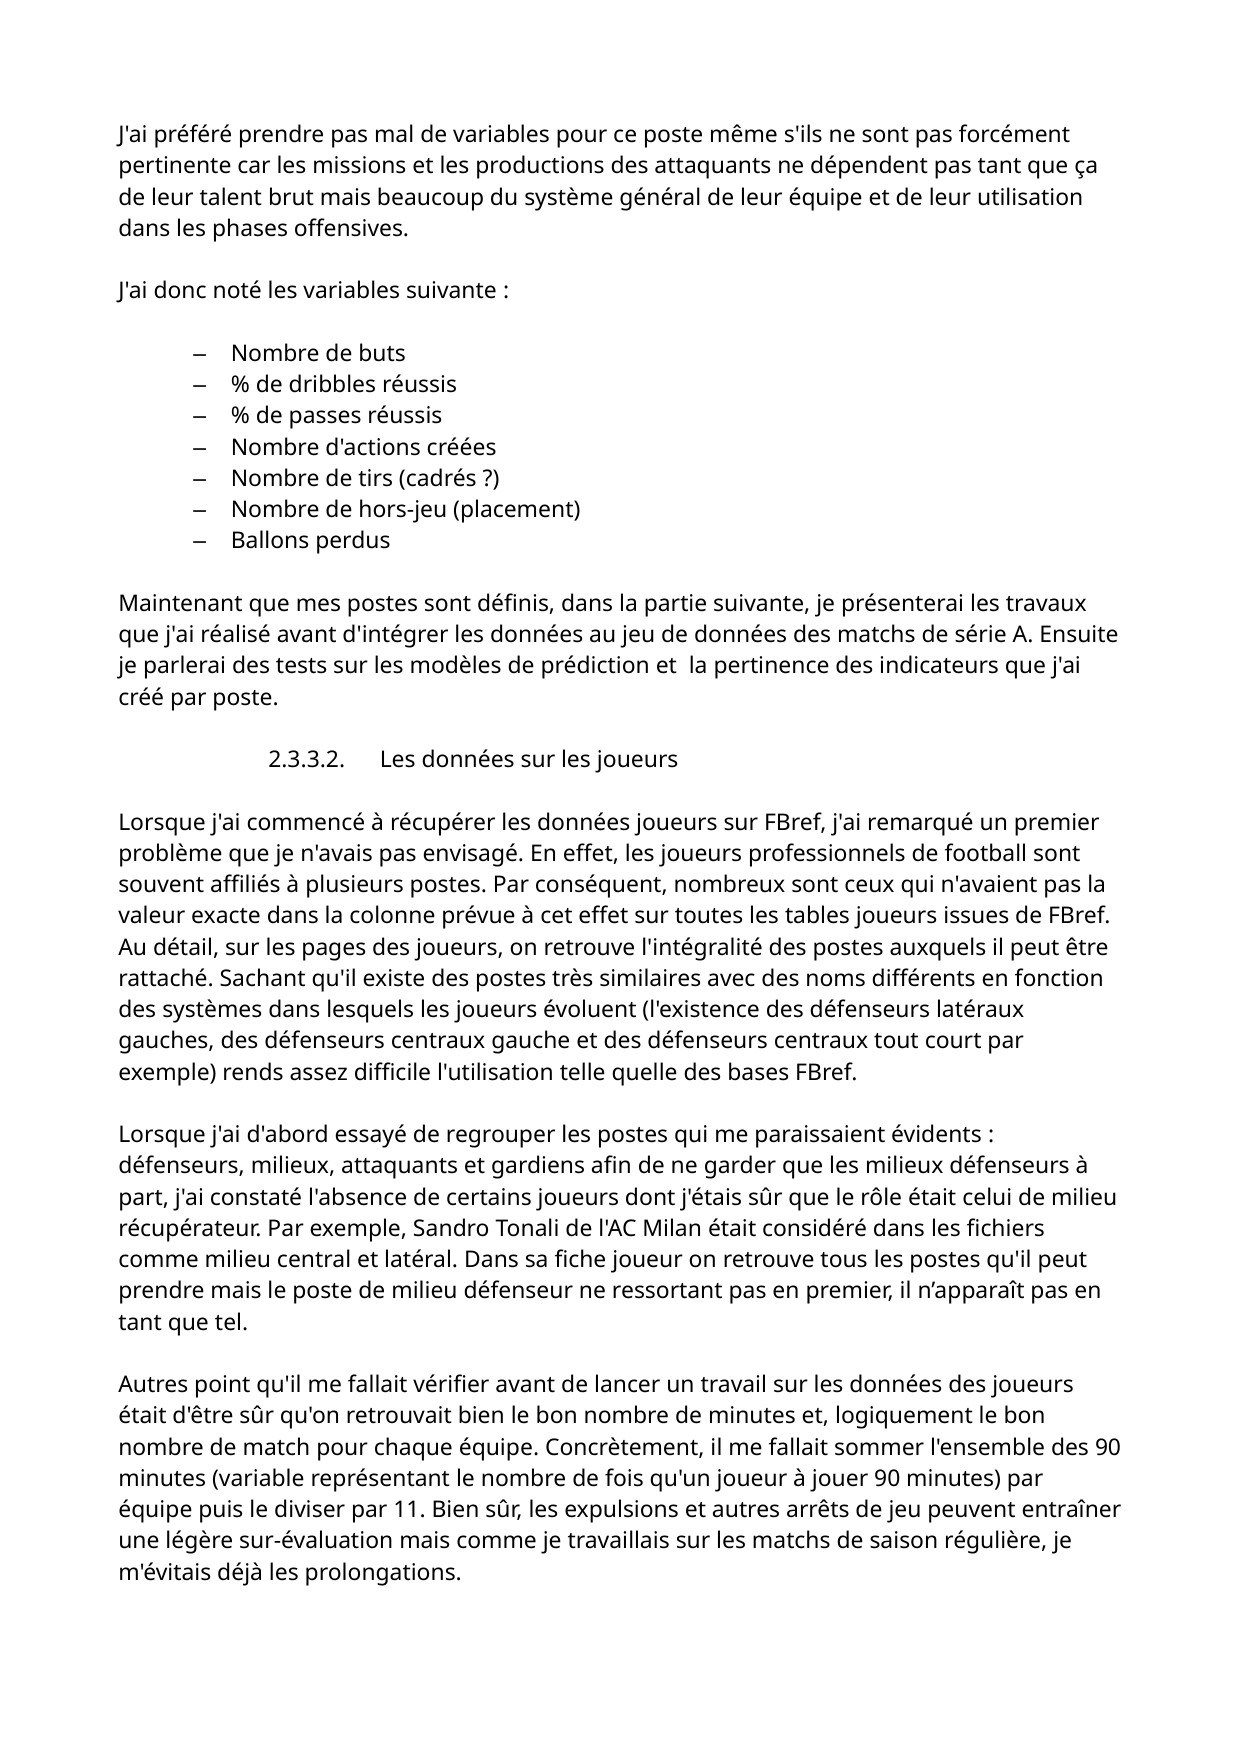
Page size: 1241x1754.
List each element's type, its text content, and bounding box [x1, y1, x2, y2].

text J'ai préféré prendre pas mal de variables pour ce poste même s'ils ne sont pas forcément pertinente car les missions et les productions des attaquants ne dépendent pas tant que ça de leur talent brut mais beaucoup du système général de leur équipe et de leur utilisation dans les phases offensives. [118, 118, 1122, 243]
list Nombre d'actions créées [193, 431, 1122, 462]
text Maintenant que mes postes sont définis, dans la partie suivante, je présenterai les travaux que j'ai réalisé avant d'intégrer les données au jeu de données des matchs de série A. Ensuite je parlerai des tests sur les modèles de prédiction et la pertinence des indicateurs que j'ai créé par poste. [118, 587, 1122, 712]
list Nombre de hors-jeu (placement) [193, 493, 1122, 524]
text Lorsque j'ai commencé à récupérer les données joueurs sur FBref, j'ai remarqué un premier problème que je n'avais pas envisagé. En effet, les joueurs professionnels de football sont souvent affiliés à plusieurs postes. Par conséquent, nombreux sont ceux qui n'avaient pas la valeur exacte dans la colonne prévue à cet effet sur toutes les tables joueurs issues de FBref. [118, 806, 1122, 931]
text J'ai donc noté les variables suivante : [118, 274, 1122, 306]
list Nombre de buts [193, 337, 1122, 368]
list Nombre de tirs (cadrés ?) [193, 462, 1122, 493]
list Les données sur les joueurs [268, 743, 1122, 774]
text Au détail, sur les pages des joueurs, on retrouve l'intégralité des postes auxquels il peut être rattaché. Sachant qu'il existe des postes très similaires avec des noms différents en fonction des systèmes dans lesquels les joueurs évoluent (l'existence des défenseurs latéraux gauches, des défenseurs centraux gauche et des défenseurs centraux tout court par exemple) rends assez difficile l'utilisation telle quelle des bases FBref. [118, 931, 1122, 1087]
text Autres point qu'il me fallait vérifier avant de lancer un travail sur les données des joueurs était d'être sûr qu'on retrouvait bien le bon nombre de minutes et, logiquement le bon nombre de match pour chaque équipe. Concrètement, il me fallait sommer l'ensemble des 90 minutes (variable représentant le nombre de fois qu'un joueur à jouer 90 minutes) par équipe puis le diviser par 11. Bien sûr, les expulsions et autres arrêts de jeu peuvent entraîner une légère sur-évaluation mais comme je travaillais sur les matchs de saison régulière, je m'évitais déjà les prolongations. [118, 1368, 1122, 1587]
list Ballons perdus [193, 524, 1122, 556]
list % de passes réussis [193, 399, 1122, 431]
list % de dribbles réussis [193, 368, 1122, 399]
text Lorsque j'ai d'abord essayé de regrouper les postes qui me paraissaient évidents : défenseurs, milieux, attaquants et gardiens afin de ne garder que les milieux défenseurs à part, j'ai constaté l'absence de certains joueurs dont j'étais sûr que le rôle était celui de milieu récupérateur. Par exemple, Sandro Tonali de l'AC Milan était considéré dans les fichiers comme milieu central et latéral. Dans sa fiche joueur on retrouve tous les postes qu'il peut prendre mais le poste de milieu défenseur ne ressortant pas en premier, il n’apparaît pas en tant que tel. [118, 1118, 1122, 1337]
